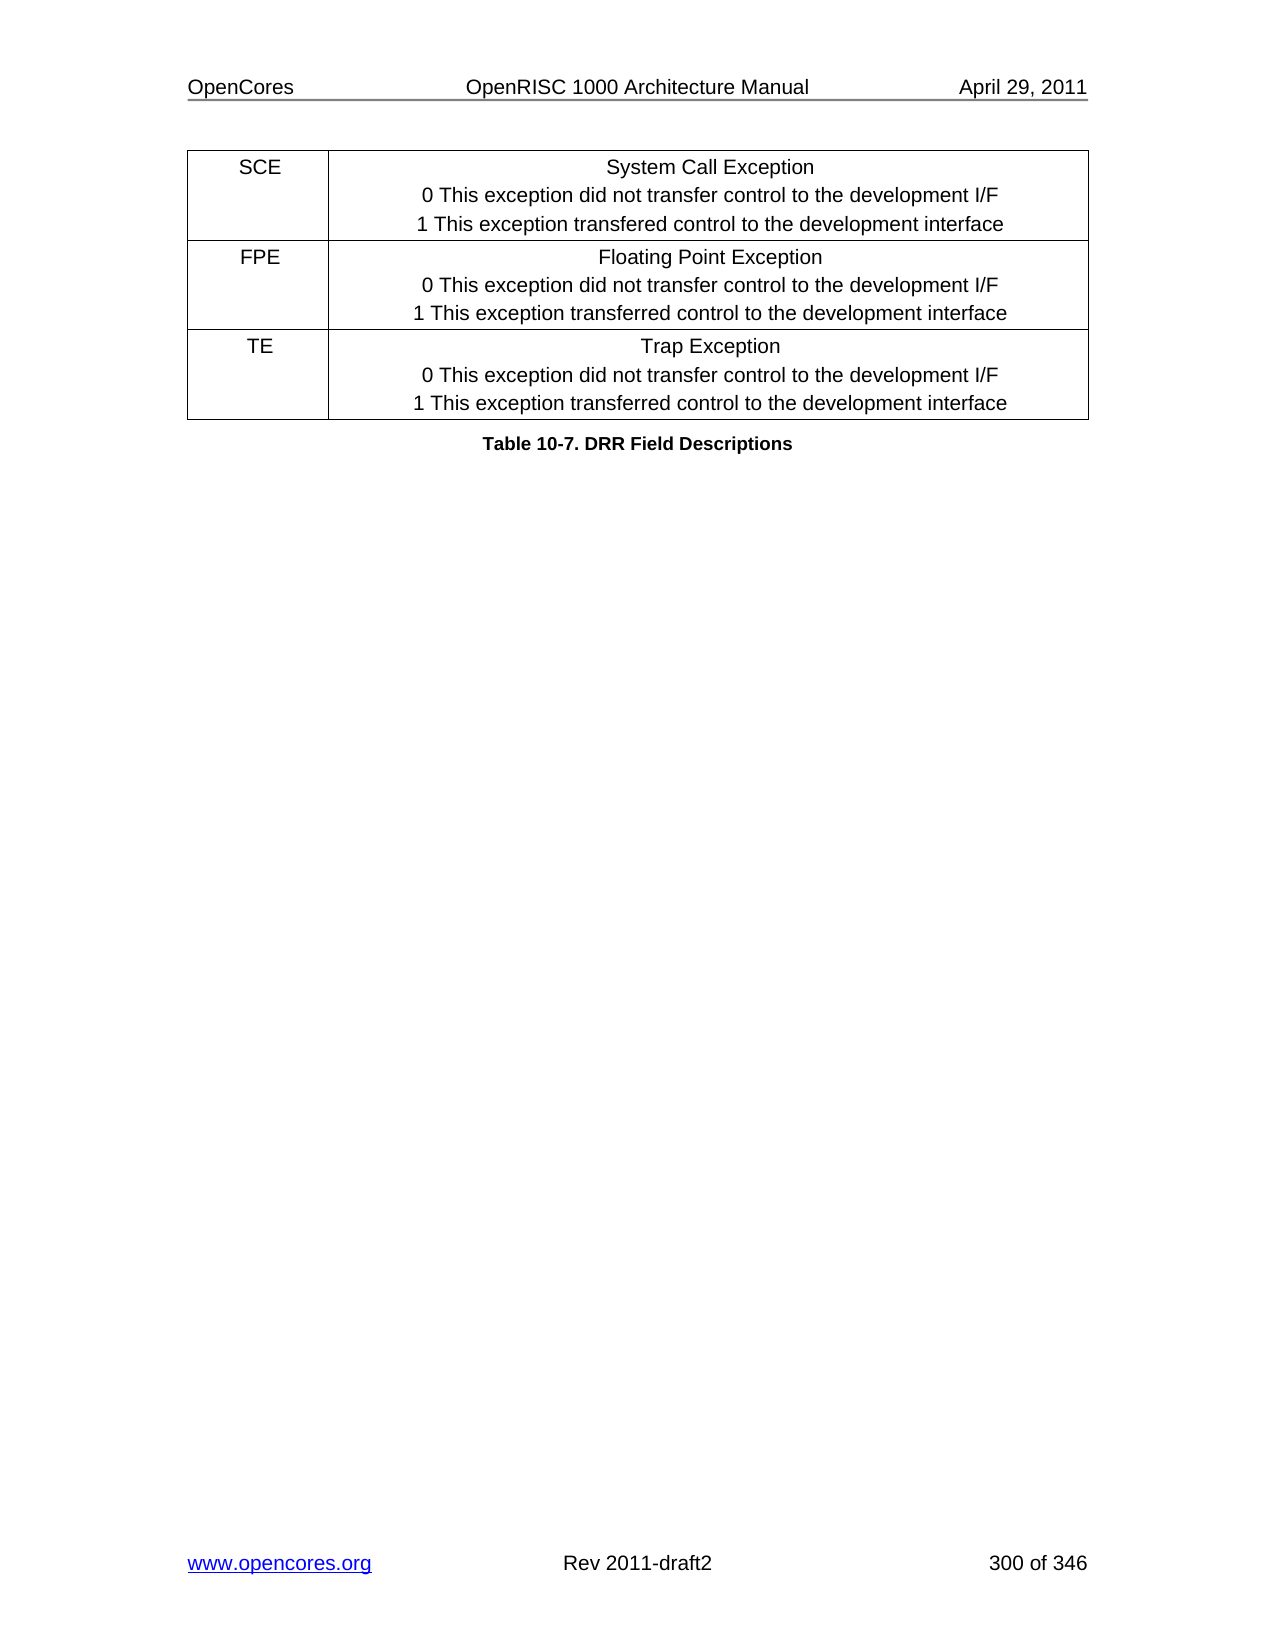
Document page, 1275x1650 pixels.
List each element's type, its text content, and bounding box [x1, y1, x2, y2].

table_cell FPE [188, 241, 328, 329]
table_cell System Call Exception 0 This exception did not transfer control to the development I/F 1 This exception transfered control to the development interface [329, 151, 1088, 239]
table_cell Floating Point Exception 0 This exception did not transfer control to the development I/F 1 This exception transferred control to the development interface [329, 241, 1088, 329]
table_cell TE [188, 330, 328, 419]
table_cell Trap Exception 0 This exception did not transfer control to the development I/F 1 This exception transferred control to the development interface [329, 330, 1088, 419]
table_cell SCE [188, 151, 328, 239]
text Table 10-7. DRR Field Descriptions [187, 432, 1087, 454]
